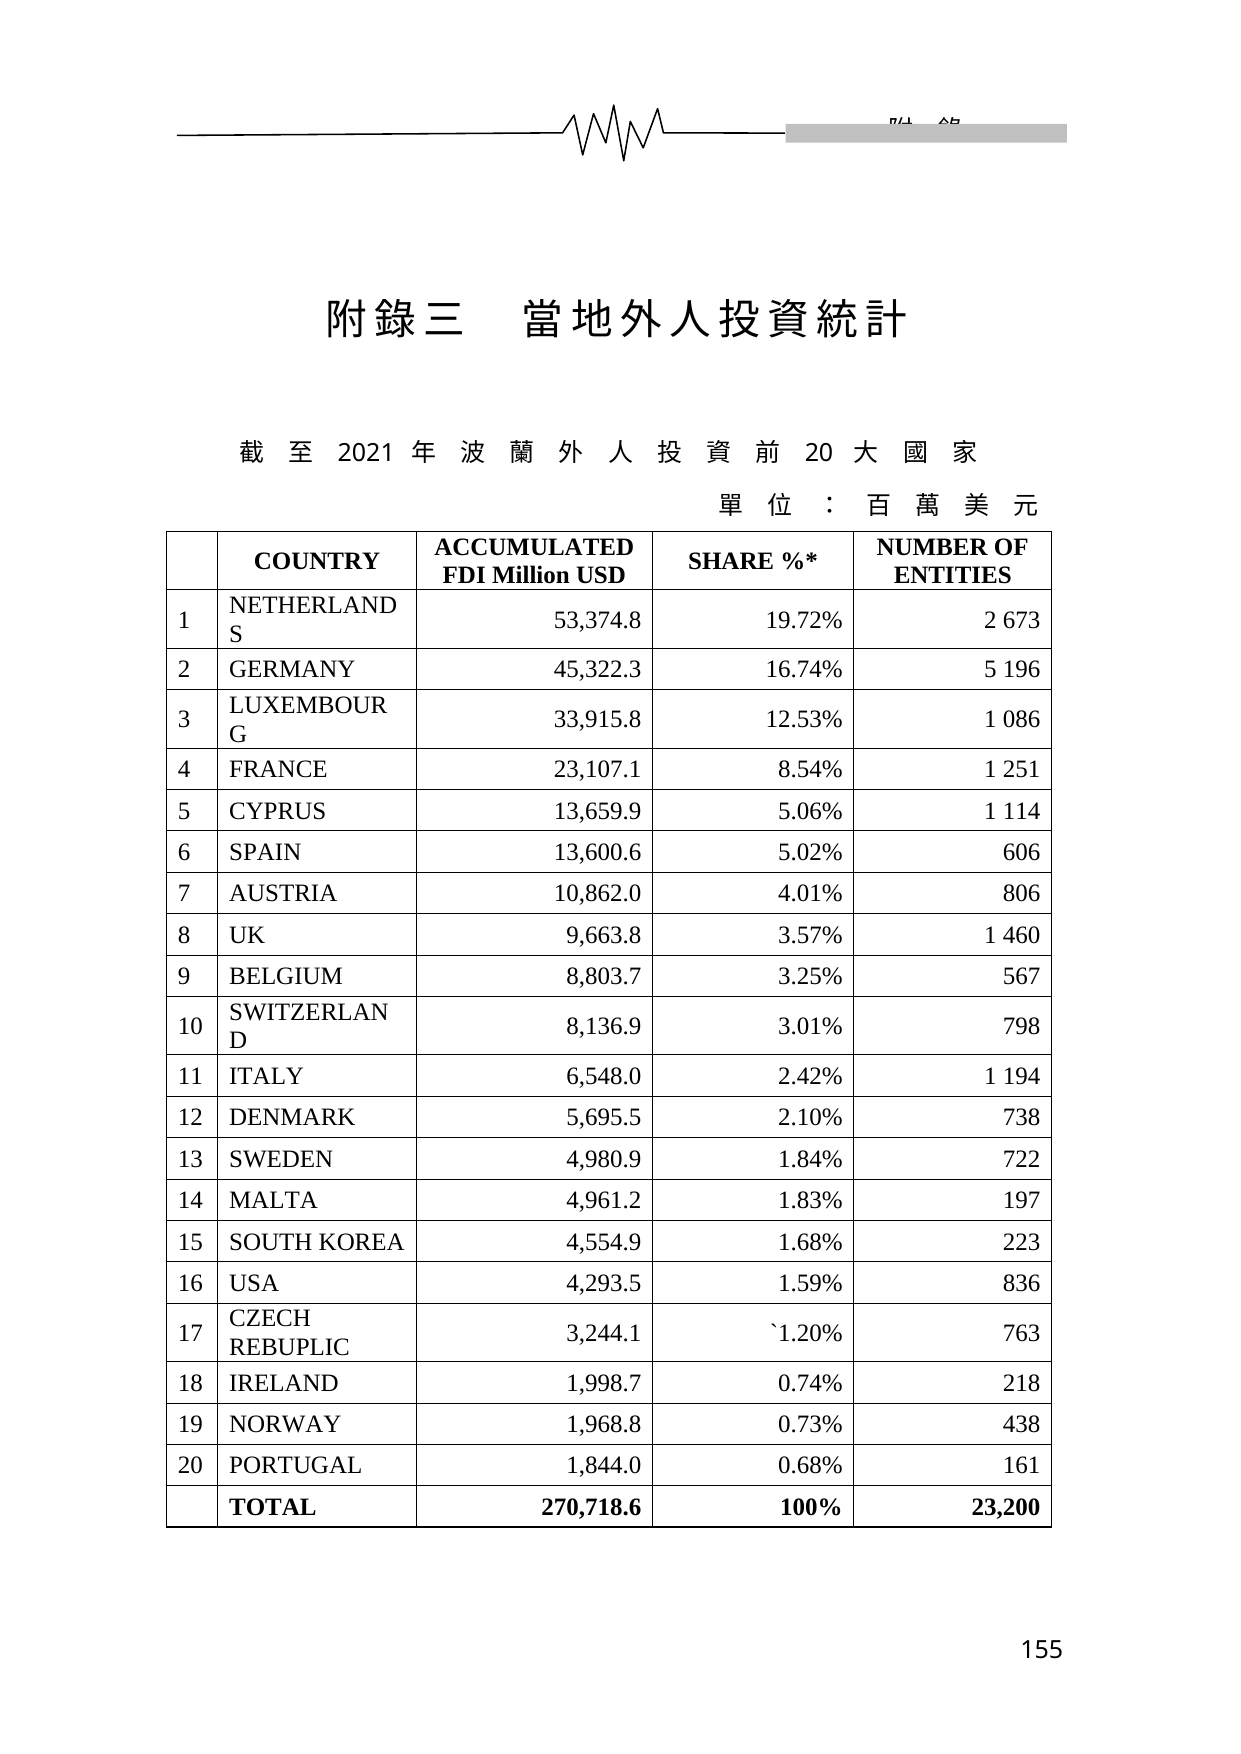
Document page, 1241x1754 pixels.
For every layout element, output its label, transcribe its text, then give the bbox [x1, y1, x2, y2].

table_header [167, 532, 217, 589]
table_cell 11 [167, 1055, 217, 1096]
table_cell 1 086 [854, 690, 1051, 748]
table_cell 218 [854, 1362, 1051, 1402]
table_cell 33,915.8 [417, 690, 652, 748]
table_cell 1.68% [653, 1221, 853, 1261]
table_cell 763 [854, 1304, 1051, 1361]
table_cell 5 196 [854, 649, 1051, 689]
text 附錄三 當地外人投資統計 [178, 263, 1063, 370]
table_cell 806 [854, 873, 1051, 913]
table_cell 2.42% [653, 1055, 853, 1096]
table_cell 12 [167, 1097, 217, 1137]
table_cell 16.74% [653, 649, 853, 689]
table_cell 4,554.9 [417, 1221, 652, 1261]
table_header NUMBER OF ENTITIES [854, 532, 1051, 589]
table_cell MALTA [218, 1180, 416, 1220]
table_cell 7 [167, 873, 217, 913]
table_cell SPAIN [218, 831, 416, 872]
table_cell 18 [167, 1362, 217, 1402]
table_cell 567 [854, 956, 1051, 996]
table_cell 1 194 [854, 1055, 1051, 1096]
table_cell 0.74% [653, 1362, 853, 1402]
table_cell 4,980.9 [417, 1138, 652, 1178]
table_cell FRANCE [218, 749, 416, 789]
table_cell 6 [167, 831, 217, 872]
table_cell 738 [854, 1097, 1051, 1137]
table_cell UK [218, 914, 416, 954]
table_cell [167, 1486, 217, 1526]
table_cell 1 251 [854, 749, 1051, 789]
table_cell TOTAL [218, 1486, 416, 1526]
table_cell NETHERLANDS [218, 590, 416, 648]
table_cell 606 [854, 831, 1051, 872]
table_cell CYPRUS [218, 790, 416, 830]
table_cell SOUTH KOREA [218, 1221, 416, 1261]
table_header ACCUMULATED FDI Million USD [417, 532, 652, 589]
table_cell 8,136.9 [417, 997, 652, 1054]
table_cell 10 [167, 997, 217, 1054]
text 截至2021年波蘭外人投資前20大國家 [178, 424, 1063, 477]
table_cell 1,968.8 [417, 1404, 652, 1444]
table_cell 14 [167, 1180, 217, 1220]
table_cell ITALY [218, 1055, 416, 1096]
table_cell 19 [167, 1404, 217, 1444]
table_cell 16 [167, 1262, 217, 1302]
table_cell 19.72% [653, 590, 853, 648]
table_cell 2 [167, 649, 217, 689]
table_cell BELGIUM [218, 956, 416, 996]
table_header SHARE %* [653, 532, 853, 589]
table_cell NORWAY [218, 1404, 416, 1444]
table_cell 3 [167, 690, 217, 748]
table_cell 161 [854, 1445, 1051, 1485]
table_cell 12.53% [653, 690, 853, 748]
table_cell 798 [854, 997, 1051, 1054]
table_cell 6,548.0 [417, 1055, 652, 1096]
table_cell 197 [854, 1180, 1051, 1220]
table_cell LUXEMBOURG [218, 690, 416, 748]
table_cell 4.01% [653, 873, 853, 913]
table_cell 5 [167, 790, 217, 830]
table_cell 45,322.3 [417, 649, 652, 689]
table_cell 3.01% [653, 997, 853, 1054]
table_cell 8 [167, 914, 217, 954]
table_header COUNTRY [218, 532, 416, 589]
table_cell DENMARK [218, 1097, 416, 1137]
table_cell 836 [854, 1262, 1051, 1302]
table_cell 100% [653, 1486, 853, 1526]
table_cell 8,803.7 [417, 956, 652, 996]
table_cell 23,107.1 [417, 749, 652, 789]
table_cell 9,663.8 [417, 914, 652, 954]
table_cell 438 [854, 1404, 1051, 1444]
table_cell 722 [854, 1138, 1051, 1178]
table_cell 53,374.8 [417, 590, 652, 648]
table_cell USA [218, 1262, 416, 1302]
table_cell 20 [167, 1445, 217, 1485]
table_cell AUSTRIA [218, 873, 416, 913]
table_cell 1 [167, 590, 217, 648]
table_cell 1,844.0 [417, 1445, 652, 1485]
table_cell 2 673 [854, 590, 1051, 648]
table_cell 3.57% [653, 914, 853, 954]
table_cell 13,659.9 [417, 790, 652, 830]
table_cell 15 [167, 1221, 217, 1261]
table_cell GERMANY [218, 649, 416, 689]
table_cell 5.02% [653, 831, 853, 872]
text 單位：百萬美元 [178, 477, 1063, 531]
table_cell 9 [167, 956, 217, 996]
table_cell 3.25% [653, 956, 853, 996]
table_cell 4,961.2 [417, 1180, 652, 1220]
table_cell SWITZERLAND [218, 997, 416, 1054]
table_cell 223 [854, 1221, 1051, 1261]
table_cell 1 460 [854, 914, 1051, 954]
table_cell 4 [167, 749, 217, 789]
table_cell 8.54% [653, 749, 853, 789]
table_cell 1,998.7 [417, 1362, 652, 1402]
table_cell 0.68% [653, 1445, 853, 1485]
table_cell 1.59% [653, 1262, 853, 1302]
table_cell 1 114 [854, 790, 1051, 830]
table_cell CZECH REBUPLIC [218, 1304, 416, 1361]
table_cell `1.20% [653, 1304, 853, 1361]
table_cell 17 [167, 1304, 217, 1361]
table_cell 3,244.1 [417, 1304, 652, 1361]
table_cell 0.73% [653, 1404, 853, 1444]
table_cell 13,600.6 [417, 831, 652, 872]
table_cell PORTUGAL [218, 1445, 416, 1485]
table_cell 13 [167, 1138, 217, 1178]
table_cell 5,695.5 [417, 1097, 652, 1137]
table_cell 4,293.5 [417, 1262, 652, 1302]
table_cell 5.06% [653, 790, 853, 830]
table_cell SWEDEN [218, 1138, 416, 1178]
table_cell 1.84% [653, 1138, 853, 1178]
table_cell 1.83% [653, 1180, 853, 1220]
table_cell IRELAND [218, 1362, 416, 1402]
table_cell 2.10% [653, 1097, 853, 1137]
table_cell 270,718.6 [417, 1486, 652, 1526]
table_cell 23,200 [854, 1486, 1051, 1526]
table_cell 10,862.0 [417, 873, 652, 913]
